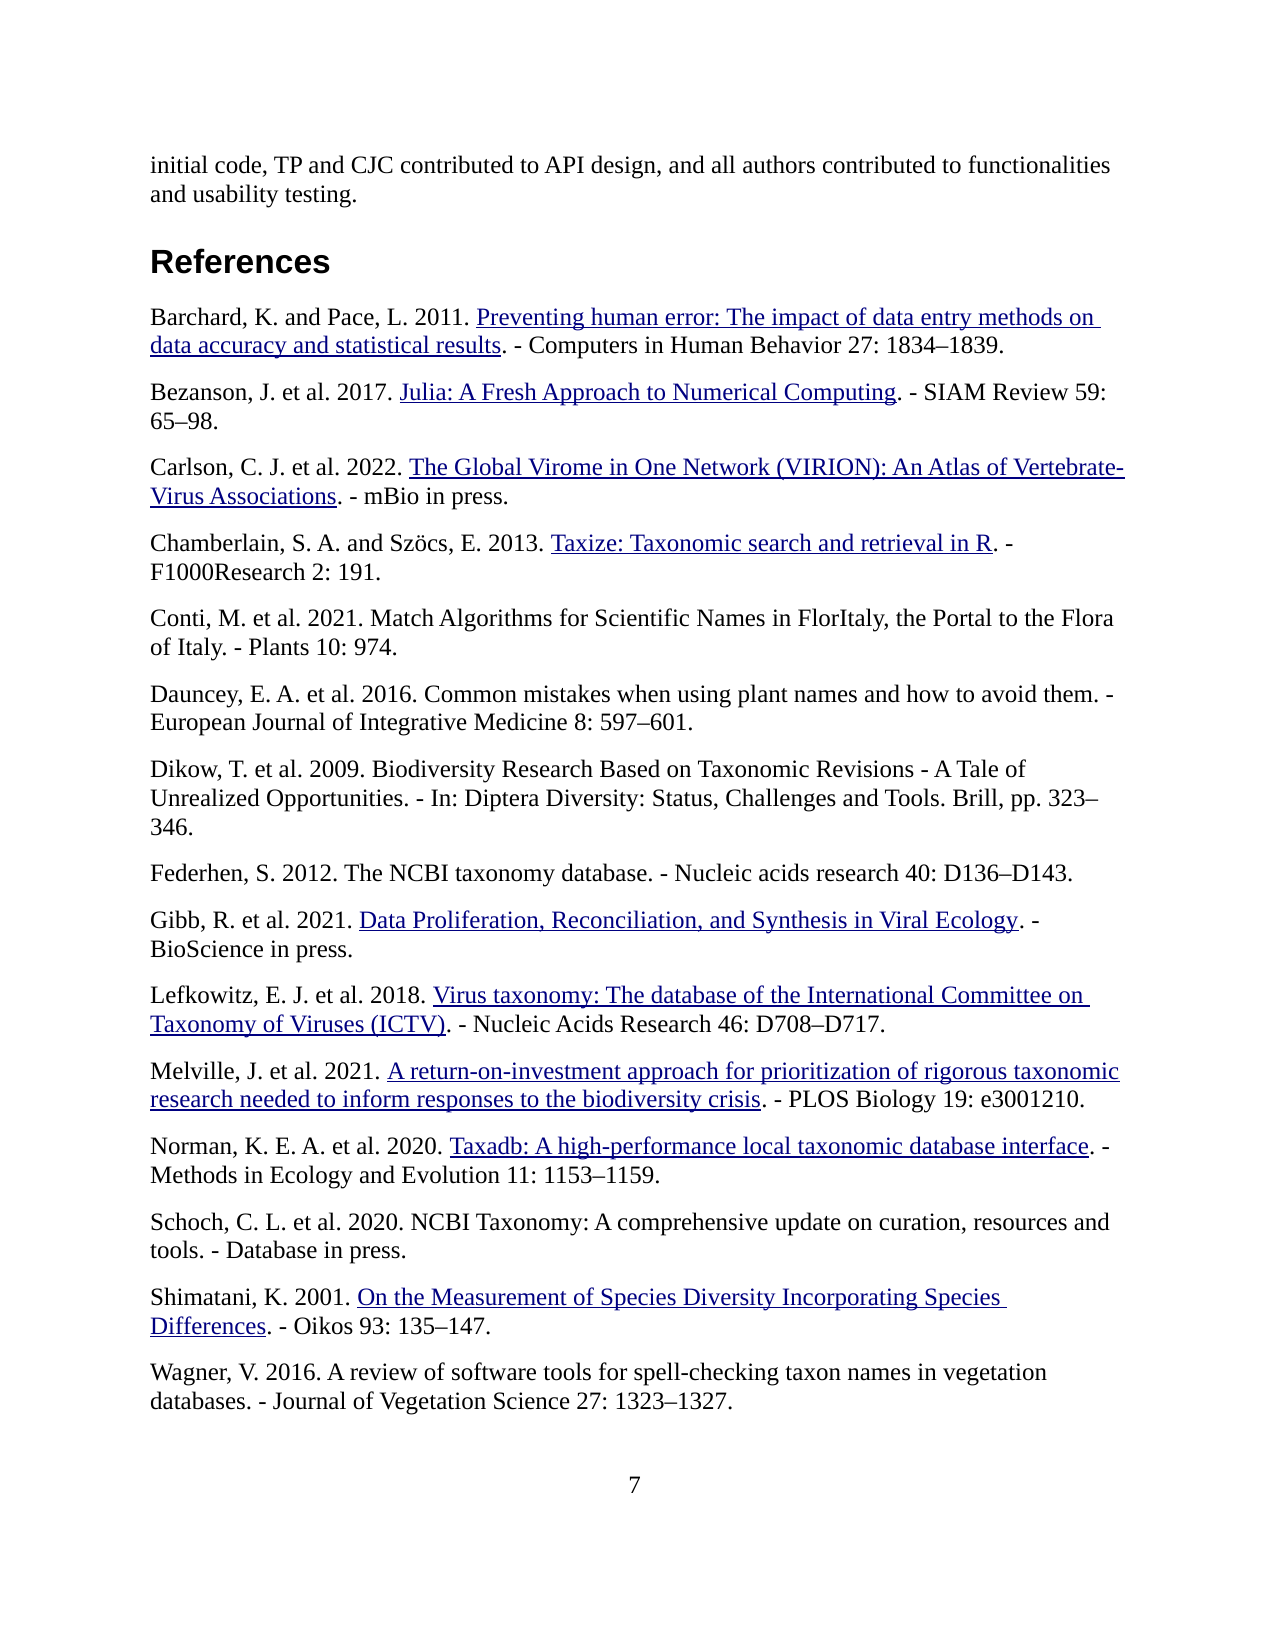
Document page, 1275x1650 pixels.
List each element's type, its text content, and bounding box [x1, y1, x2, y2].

text Dikow, T. et al. 2009. Biodiversity Research Based on Taxonomic Revisions - A Tale of Unrealized Opportunities. - In: Diptera Diversity: Status, Challenges and Tools. Brill, pp. 323–346. [150, 754, 1125, 840]
text initial code, TP and CJC contributed to API design, and all authors contributed to functionalities and usability testing. [150, 150, 1125, 207]
text Gibb, R. et al. 2021. Data Proliferation, Reconciliation, and Synthesis in Viral Ecology. - BioScience in press. [150, 905, 1125, 962]
text Federhen, S. 2012. The NCBI taxonomy database. - Nucleic acids research 40: D136–D143. [150, 858, 1125, 887]
text Barchard, K. and Pace, L. 2011. Preventing human error: The impact of data entry methods on data accuracy and statistical results. - Computers in Human Behavior 27: 1834–1839. [150, 302, 1125, 359]
text Bezanson, J. et al. 2017. Julia: A Fresh Approach to Numerical Computing. - SIAM Review 59: 65–98. [150, 377, 1125, 434]
text Wagner, V. 2016. A review of software tools for spell-checking taxon names in vegetation databases. - Journal of Vegetation Science 27: 1323–1327. [150, 1357, 1125, 1415]
text Norman, K. E. A. et al. 2020. Taxadb: A high-performance local taxonomic database interface. - Methods in Ecology and Evolution 11: 1153–1159. [150, 1131, 1125, 1189]
text Carlson, C. J. et al. 2022. The Global Virome in One Network (VIRION): An Atlas of Vertebrate-Virus Associations. - mBio in press. [150, 452, 1125, 510]
text Melville, J. et al. 2021. A return-on-investment approach for prioritization of rigorous taxonomic research needed to inform responses to the biodiversity crisis. - PLOS Biology 19: e3001210. [150, 1056, 1125, 1113]
text Chamberlain, S. A. and Szöcs, E. 2013. Taxize: Taxonomic search and retrieval in R. - F1000Research 2: 191. [150, 528, 1125, 585]
text Conti, M. et al. 2021. Match Algorithms for Scientific Names in FlorItaly, the Portal to the Flora of Italy. - Plants 10: 974. [150, 603, 1125, 661]
text Shimatani, K. 2001. On the Measurement of Species Diversity Incorporating Species Differences. - Oikos 93: 135–147. [150, 1282, 1125, 1339]
text Schoch, C. L. et al. 2020. NCBI Taxonomy: A comprehensive update on curation, resources and tools. - Database in press. [150, 1207, 1125, 1264]
text Lefkowitz, E. J. et al. 2018. Virus taxonomy: The database of the International Committee on Taxonomy of Viruses (ICTV). - Nucleic Acids Research 46: D708–D717. [150, 980, 1125, 1038]
text Dauncey, E. A. et al. 2016. Common mistakes when using plant names and how to avoid them. - European Journal of Integrative Medicine 8: 597–601. [150, 679, 1125, 736]
subtitle References [150, 241, 1125, 280]
